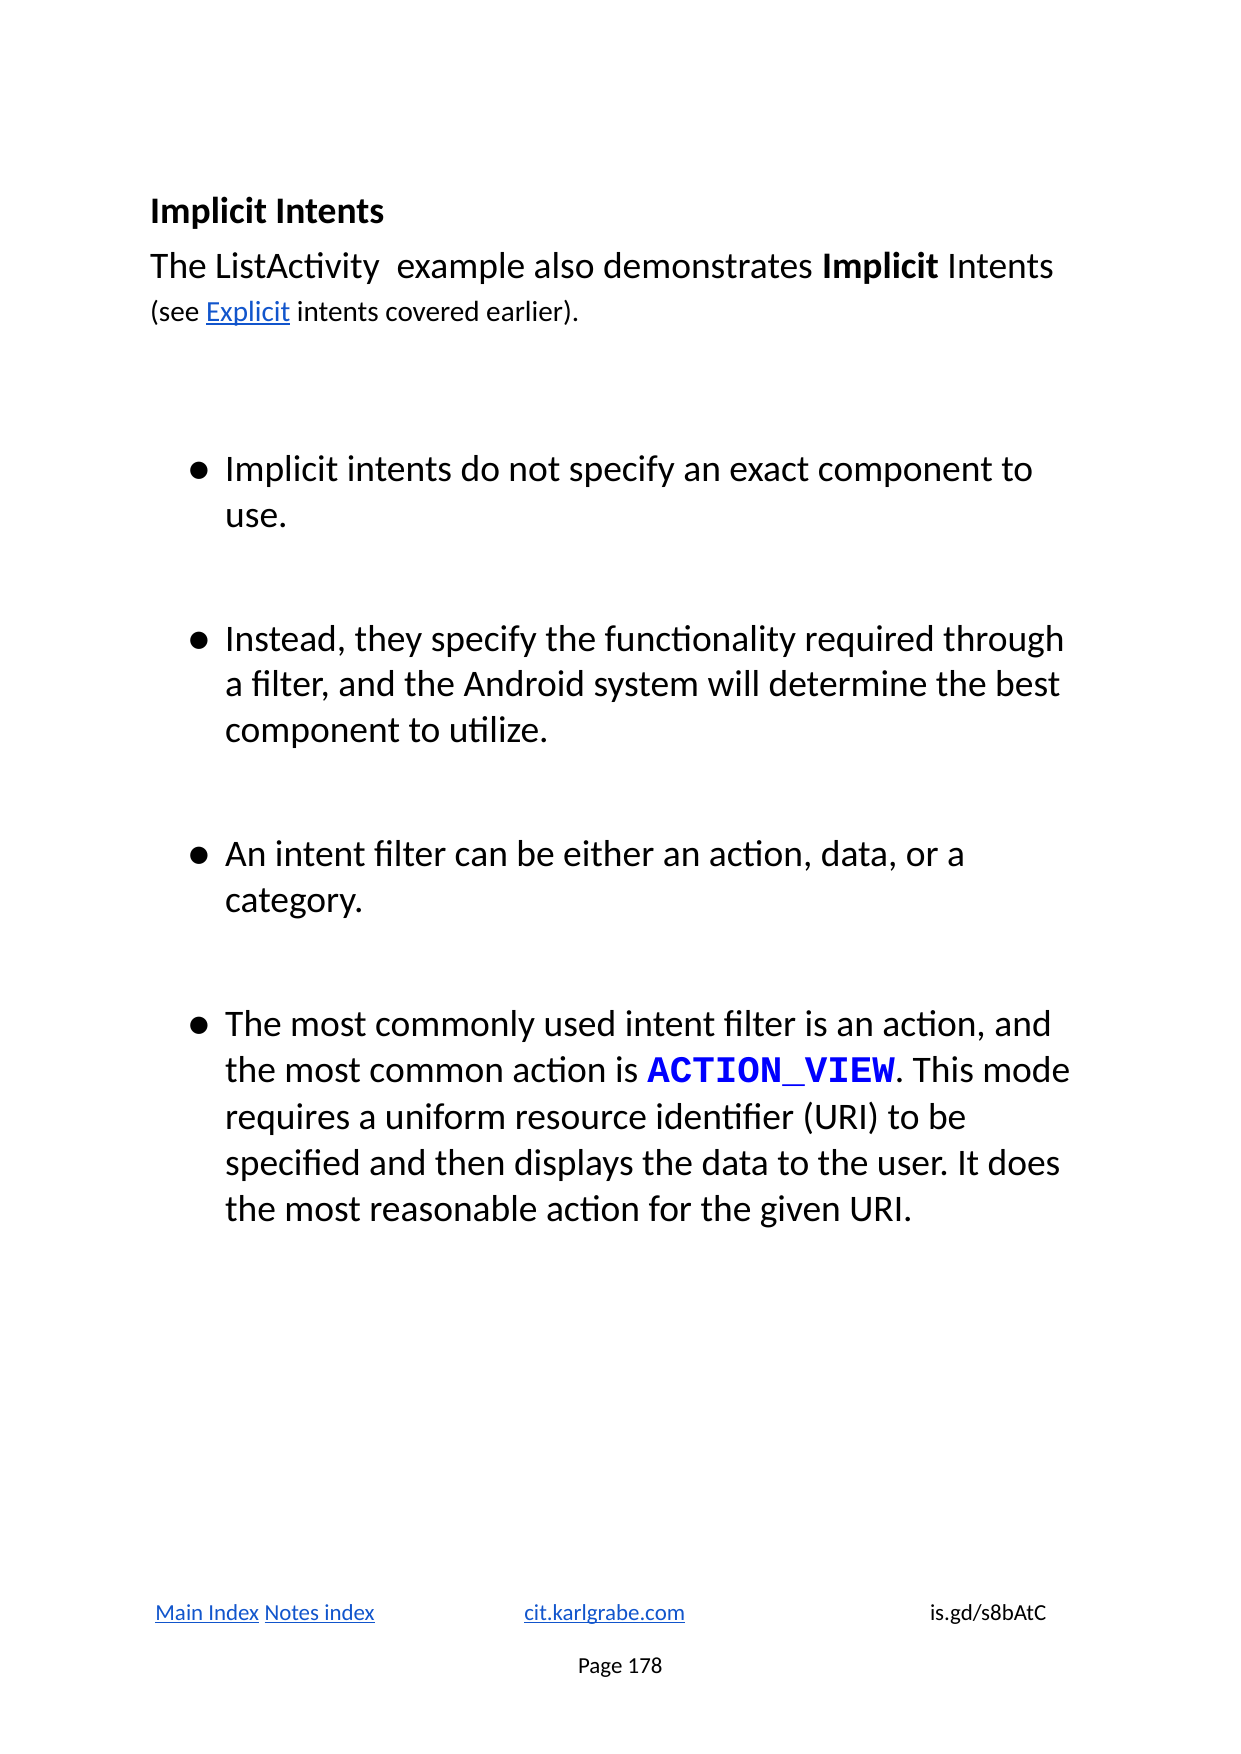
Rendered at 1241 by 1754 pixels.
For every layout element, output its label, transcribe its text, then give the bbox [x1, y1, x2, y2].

subtitle Implicit Intents [150, 187, 1090, 233]
text The ListActivity example also demonstrates Implicit Intents (see Explicit intents covered earlier). [150, 242, 1090, 328]
subtitle Implicit intents do not specify an exact component to use. [187, 445, 1090, 536]
subtitle An intent filter can be either an action, data, or a category. [187, 830, 1090, 922]
subtitle The most commonly used intent filter is an action, and the most common action is ACTION_VIEW. This mode requires a uniform resource identifier (URI) to be specified and then displays the data to the user. It does the most reasonable action for the given URI. [187, 1000, 1090, 1231]
subtitle Instead, they specify the functionality required through a filter, and the Android system will determine the best component to utilize. [187, 614, 1090, 752]
